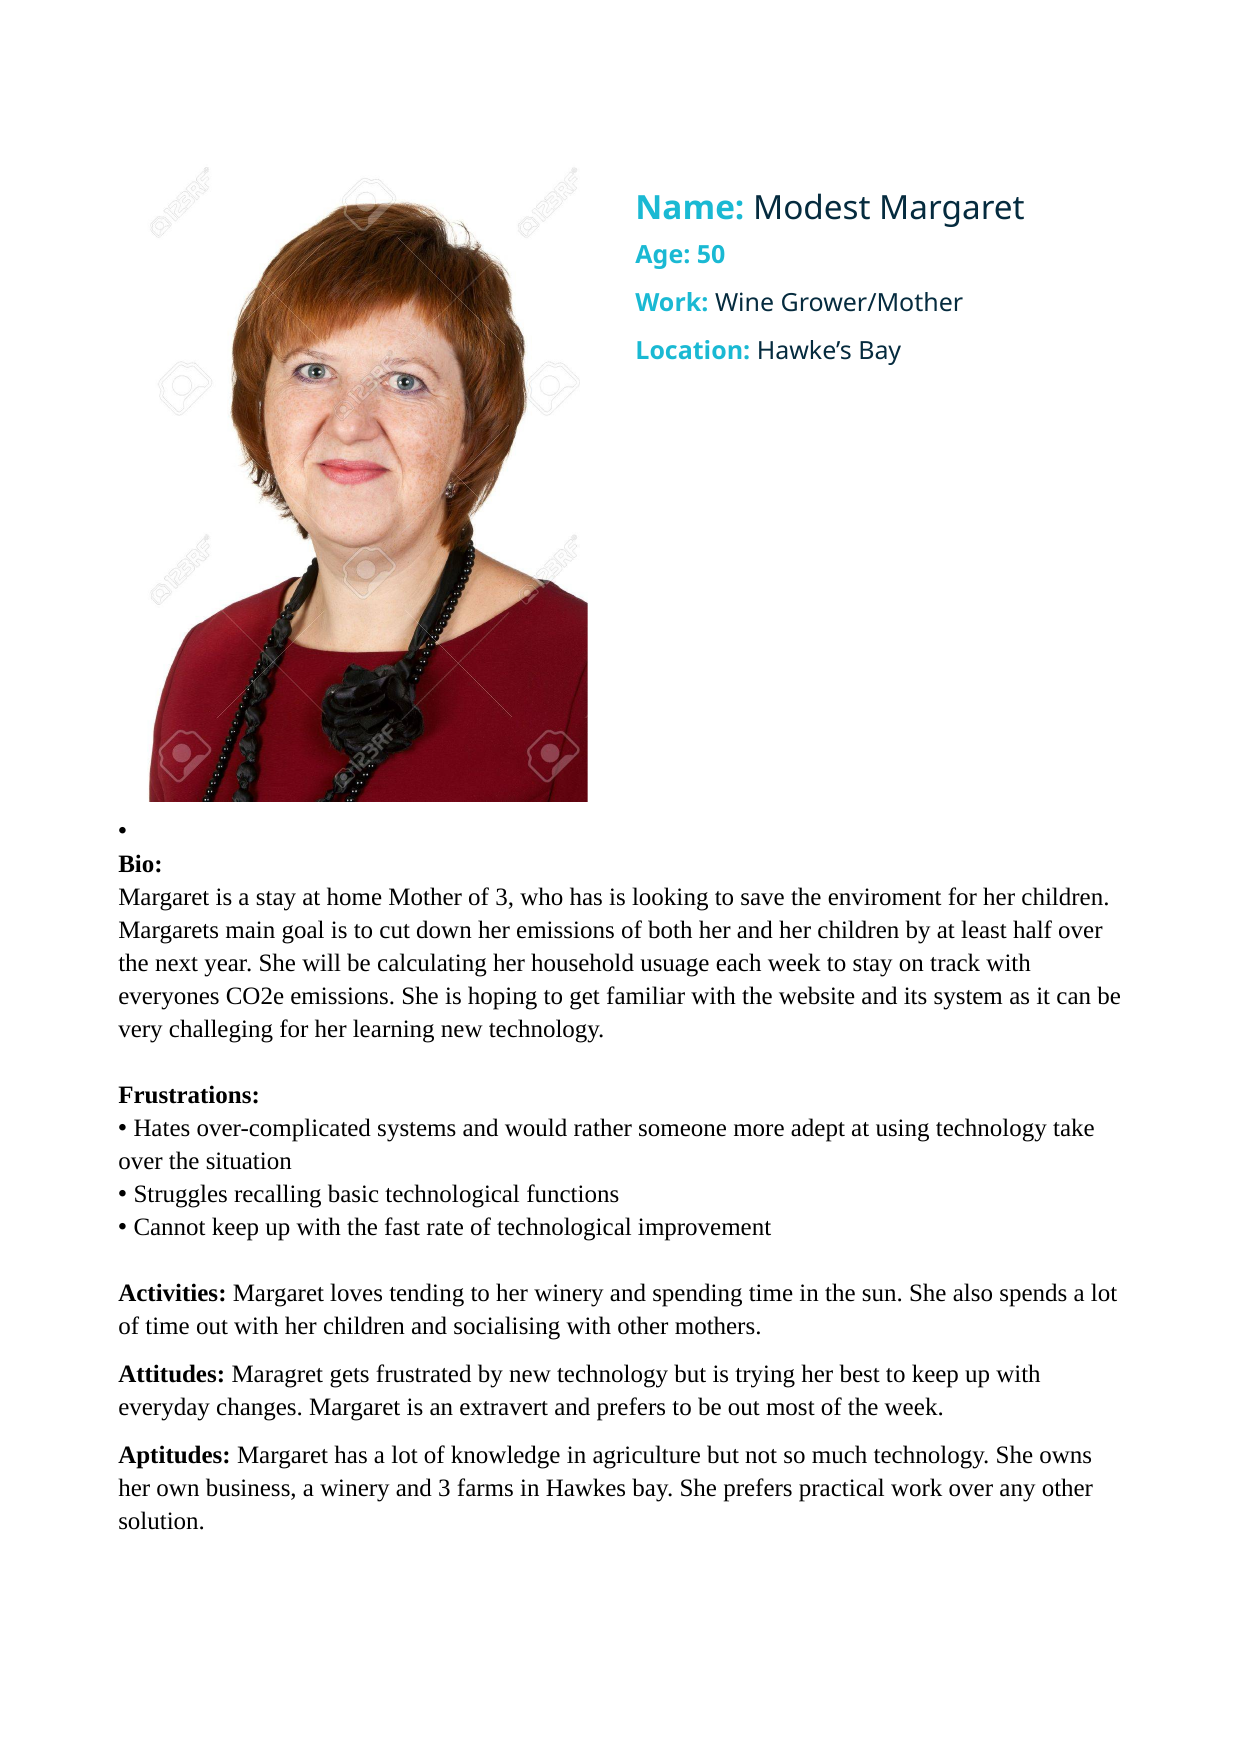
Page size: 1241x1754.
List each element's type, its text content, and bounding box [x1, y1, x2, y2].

picture [131, 151, 588, 802]
list ​ [118, 1245, 1122, 1274]
text Frustrations: [118, 1080, 1122, 1109]
text [118, 236, 131, 367]
list Cannot keep up with the fast rate of technological improvement [118, 1212, 1122, 1241]
list Margarets main goal is to cut down her emissions of both her and her children by at least half over the next year. She will be calculating her household usuage each week to stay on track with everyones CO2e emissions. She is hoping to get familiar with the website and its system as it can be very challeging for her learning new technology. [118, 915, 1122, 1043]
text Attitudes: Maragret gets frustrated by new technology but is trying her best to keep up with everyday changes. Margaret is an extravert and prefers to be out most of the week. [118, 1359, 1122, 1421]
list Margaret is a stay at home Mother of 3, who has is looking to save the enviroment for her children. [118, 882, 1122, 911]
text Name: Modest Margaret [588, 184, 1122, 229]
text [118, 184, 131, 229]
list Bio: [118, 849, 1122, 878]
text Aptitudes: Margaret has a lot of knowledge in agriculture but not so much technology. She owns her own business, a winery and 3 farms in Hawkes bay. She prefers practical work over any other solution. [118, 1440, 1122, 1534]
text Age: 50 Work: Wine Grower/Mother Location: Hawke’s Bay [588, 236, 1122, 367]
text Activities: Margaret loves tending to her winery and spending time in the sun. She also spends a lot of time out with her children and socialising with other mothers. [118, 1278, 1122, 1340]
list Struggles recalling basic technological functions [118, 1179, 1122, 1208]
list Hates over-complicated systems and would rather someone more adept at using technology take over the situation [118, 1113, 1122, 1175]
